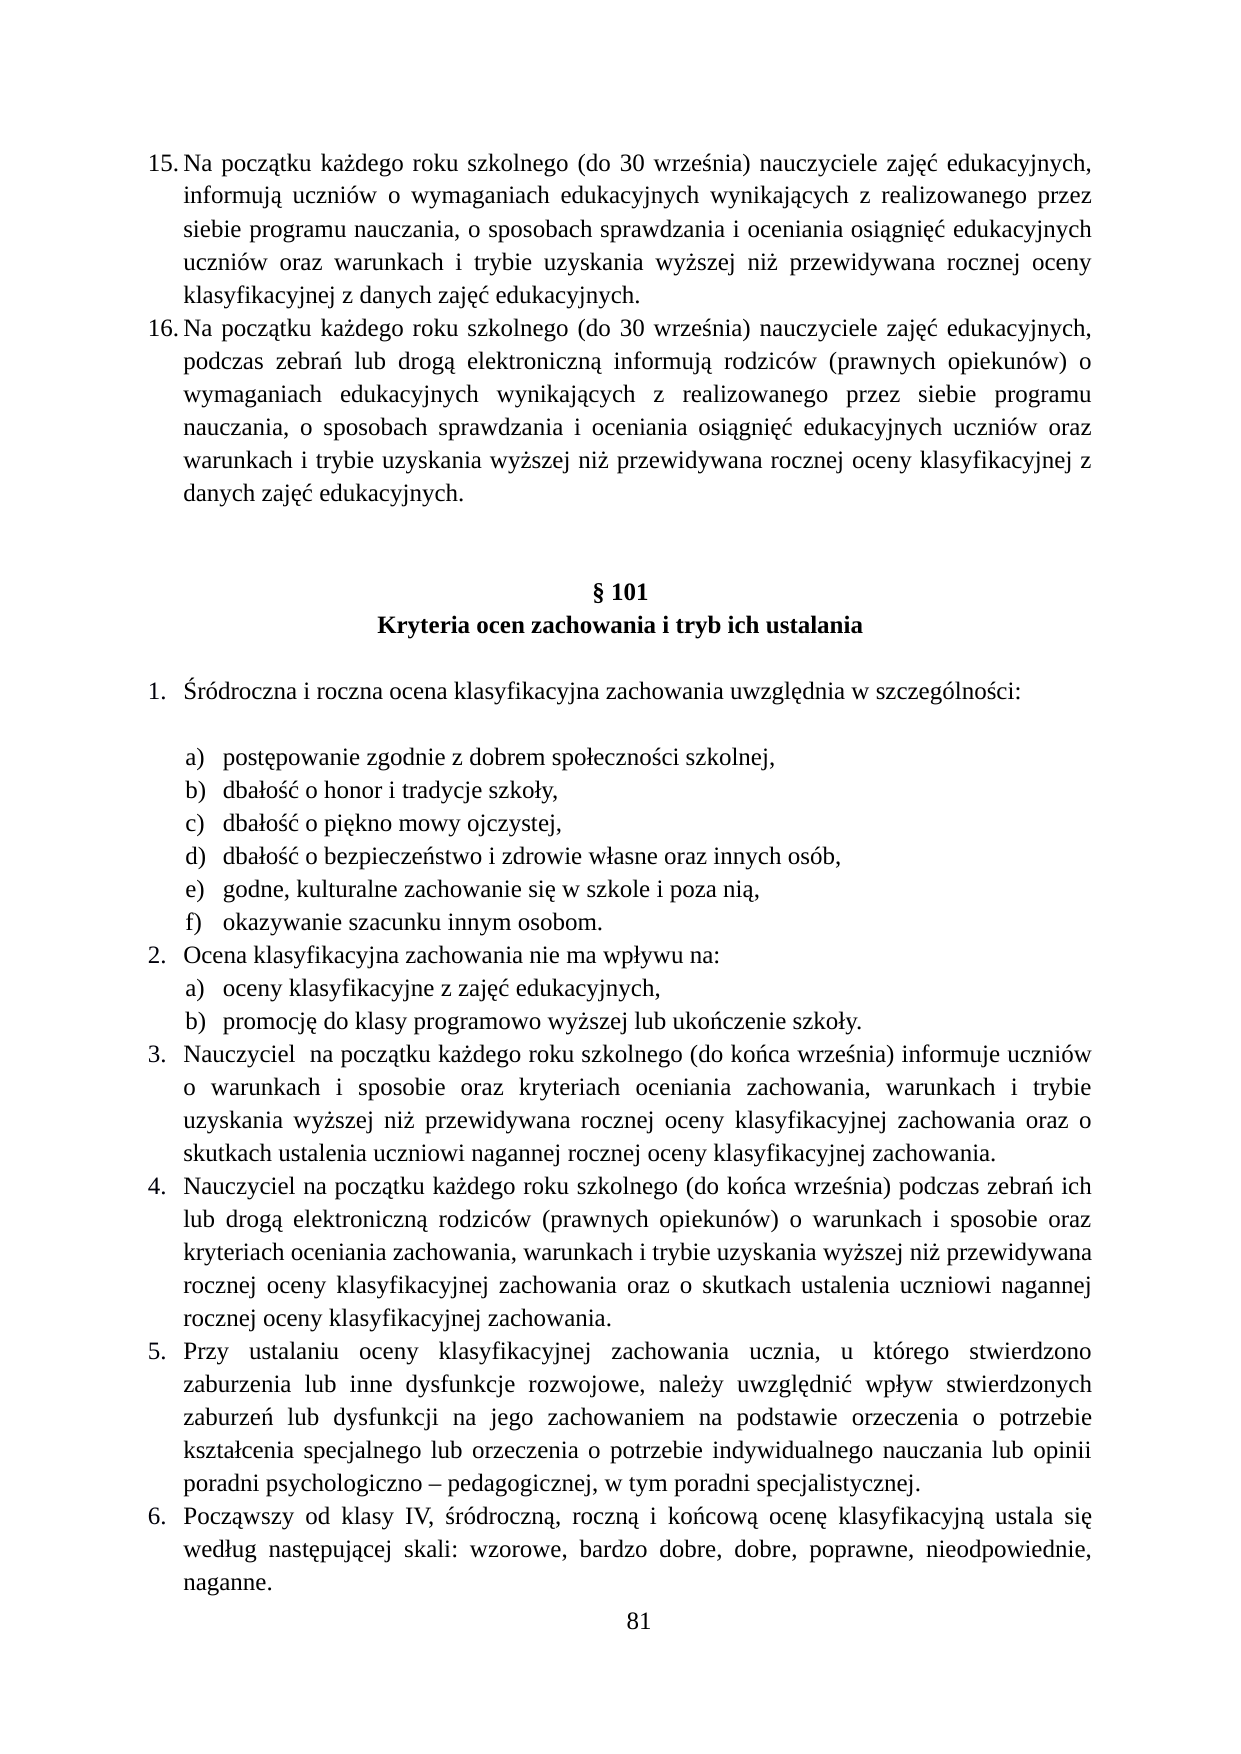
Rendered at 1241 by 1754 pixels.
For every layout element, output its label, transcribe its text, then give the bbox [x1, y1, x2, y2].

list dbałość o piękno mowy ojczystej, [185, 808, 1093, 837]
list okazywanie szacunku innym osobom. [185, 907, 1093, 936]
list Na początku każdego roku szkolnego (do 30 września) nauczyciele zajęć edukacyjnych, podczas zebrań lub drogą elektroniczną informują rodziców (prawnych opiekunów) o wymaganiach edukacyjnych wynikających z realizowanego przez siebie programu nauczania, o sposobach sprawdzania i oceniania osiągnięć edukacyjnych uczniów oraz warunkach i trybie uzyskania wyższej niż przewidywana rocznej oceny klasyfikacyjnej z danych zajęć edukacyjnych. [148, 313, 1093, 507]
list Na początku każdego roku szkolnego (do 30 września) nauczyciele zajęć edukacyjnych, informują uczniów o wymaganiach edukacyjnych wynikających z realizowanego przez siebie programu nauczania, o sposobach sprawdzania i oceniania osiągnięć edukacyjnych uczniów oraz warunkach i trybie uzyskania wyższej niż przewidywana rocznej oceny klasyfikacyjnej z danych zajęć edukacyjnych. [148, 148, 1093, 308]
text Kryteria ocen zachowania i tryb ich ustalania [148, 610, 1093, 639]
list postępowanie zgodnie z dobrem społeczności szkolnej, [185, 742, 1093, 771]
list Śródroczna i roczna ocena klasyfikacyjna zachowania uwzględnia w szczególności: [148, 676, 1093, 705]
list godne, kulturalne zachowanie się w szkole i poza nią, [185, 874, 1093, 903]
list promocję do klasy programowo wyższej lub ukończenie szkoły. [185, 1006, 1093, 1035]
list Nauczyciel na początku każdego roku szkolnego (do końca września) podczas zebrań ich lub drogą elektroniczną rodziców (prawnych opiekunów) o warunkach i sposobie oraz kryteriach oceniania zachowania, warunkach i trybie uzyskania wyższej niż przewidywana rocznej oceny klasyfikacyjnej zachowania oraz o skutkach ustalenia uczniowi nagannej rocznej oceny klasyfikacyjnej zachowania. [148, 1171, 1093, 1332]
list Przy ustalaniu oceny klasyfikacyjnej zachowania ucznia, u którego stwierdzono zaburzenia lub inne dysfunkcje rozwojowe, należy uwzględnić wpływ stwierdzonych zaburzeń lub dysfunkcji na jego zachowaniem na podstawie orzeczenia o potrzebie kształcenia specjalnego lub orzeczenia o potrzebie indywidualnego nauczania lub opinii poradni psychologiczno – pedagogicznej, w tym poradni specjalistycznej. [148, 1336, 1093, 1497]
text § 101 [148, 577, 1093, 606]
list dbałość o honor i tradycje szkoły, [185, 775, 1093, 804]
list Ocena klasyfikacyjna zachowania nie ma wpływu na: [148, 940, 1093, 969]
list Nauczyciel na początku każdego roku szkolnego (do końca września) informuje uczniów o warunkach i sposobie oraz kryteriach oceniania zachowania, warunkach i trybie uzyskania wyższej niż przewidywana rocznej oceny klasyfikacyjnej zachowania oraz o skutkach ustalenia uczniowi nagannej rocznej oceny klasyfikacyjnej zachowania. [148, 1039, 1093, 1167]
list oceny klasyfikacyjne z zajęć edukacyjnych, [185, 973, 1093, 1002]
list Począwszy od klasy IV, śródroczną, roczną i końcową ocenę klasyfikacyjną ustala się według następującej skali: wzorowe, bardzo dobre, dobre, poprawne, nieodpowiednie, naganne. [148, 1501, 1093, 1596]
list dbałość o bezpieczeństwo i zdrowie własne oraz innych osób, [185, 841, 1093, 870]
